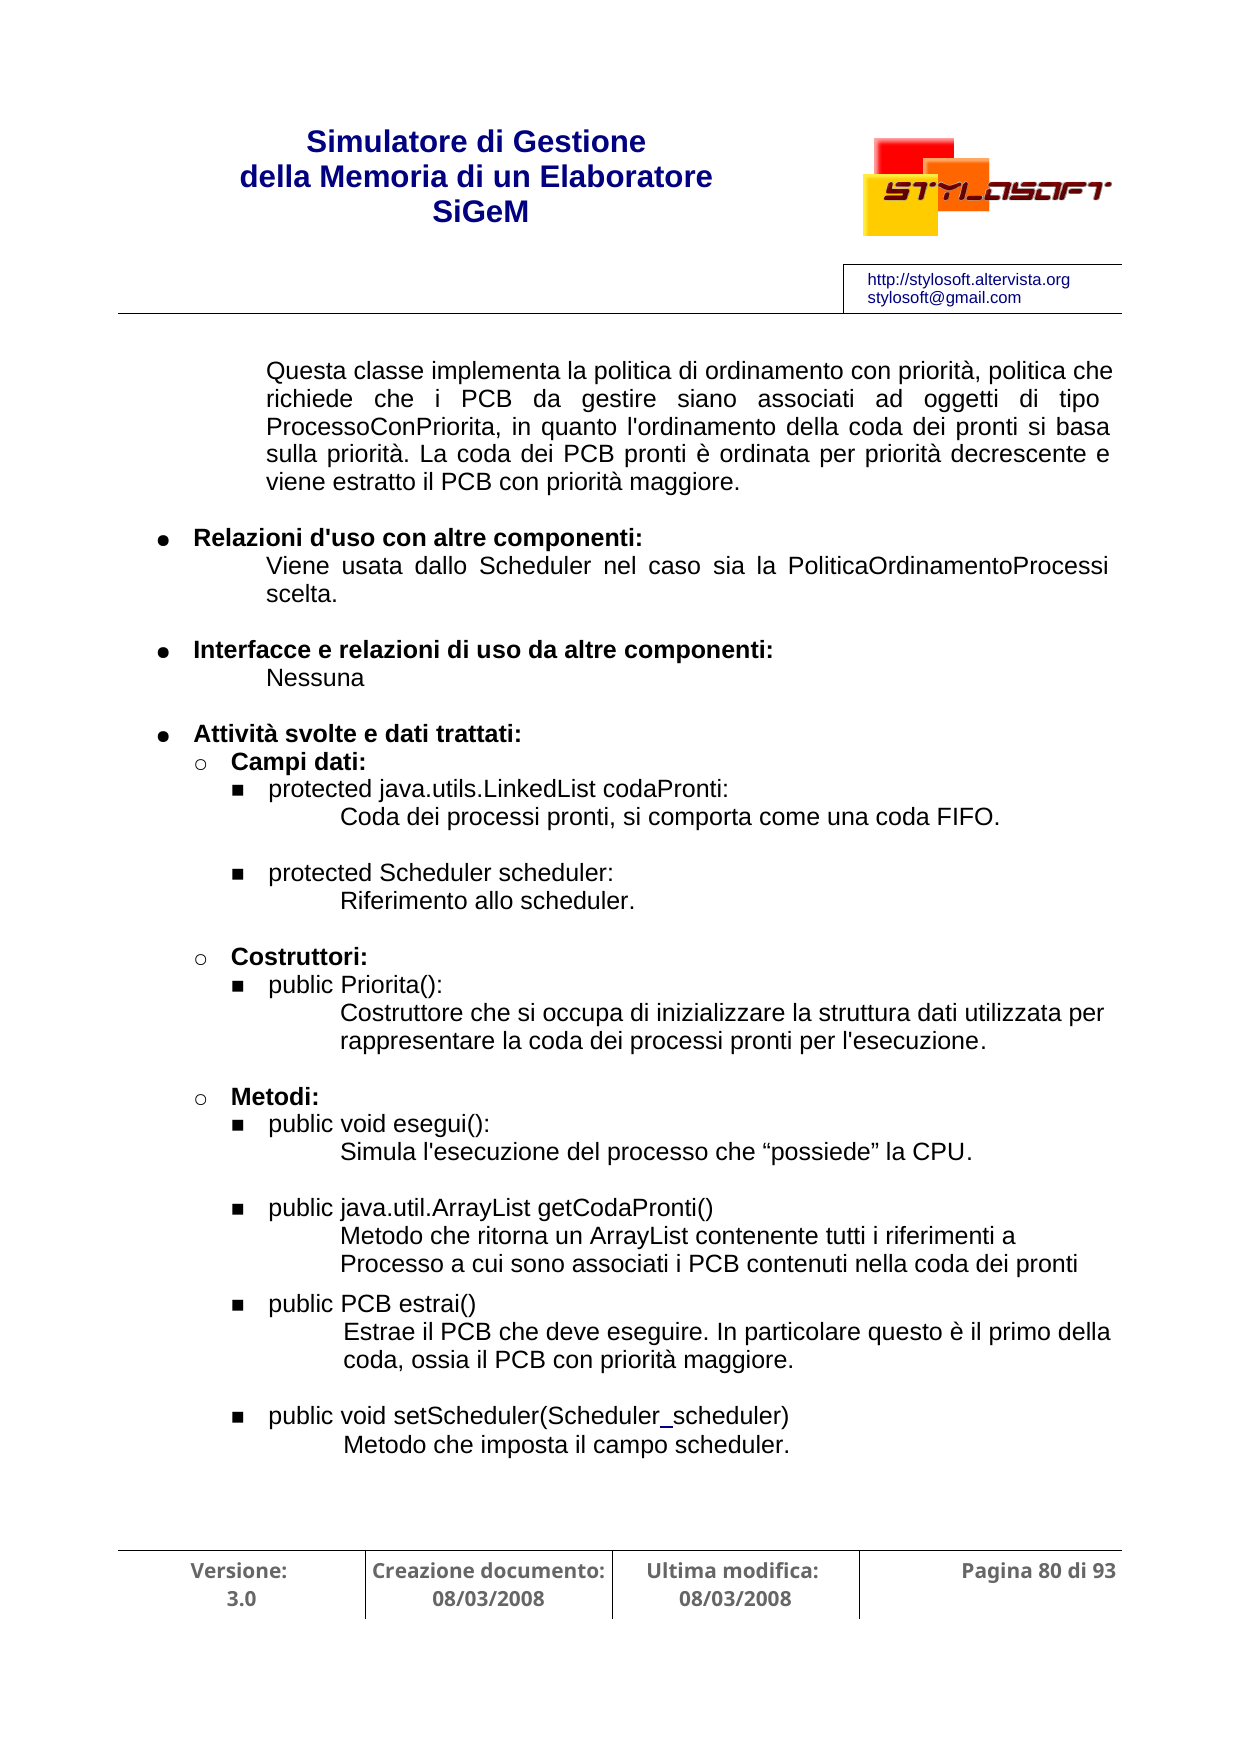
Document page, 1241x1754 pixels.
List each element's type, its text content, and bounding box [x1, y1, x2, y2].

text Metodo che ritorna un ArrayList contenente tutti i riferimenti a Processo a cui sono associati i PCB contenuti nella coda dei pronti [118, 1222, 1122, 1278]
list Nessuna [156, 664, 1122, 692]
list public void esegui(): [231, 1110, 1122, 1138]
list Questa classe implementa la politica di ordinamento con priorità, politica che richiede che i PCB da gestire siano associati ad oggetti di tipo ProcessoConPriorita, in quanto l'ordinamento della coda dei pronti si basa sulla priorità. La coda dei PCB pronti è ordinata per priorità decrescente e viene estratto il PCB con priorità maggiore. [156, 357, 1122, 496]
list Attività svolte e dati trattati: [156, 719, 1122, 747]
list protected Scheduler scheduler: [231, 859, 1122, 887]
text Simula l'esecuzione del processo che “possiede” la CPU. [118, 1138, 1122, 1166]
list Estrae il PCB che deve eseguire. In particolare questo è il primo della coda, ossia il PCB con priorità maggiore. [306, 1318, 1122, 1374]
list Metodo che imposta il campo scheduler. [306, 1431, 1122, 1459]
picture [848, 123, 1117, 247]
text Coda dei processi pronti, si comporta come una coda FIFO. [118, 803, 1122, 831]
list protected java.utils.LinkedList codaPronti: [231, 775, 1122, 803]
list Relazioni d'uso con altre componenti: [156, 524, 1122, 552]
text Costruttore che si occupa di inizializzare la struttura dati utilizzata per rappresentare la coda dei processi pronti per l'esecuzione. [118, 999, 1122, 1054]
list public void setScheduler(Scheduler scheduler) [231, 1402, 1122, 1431]
text Riferimento allo scheduler. [118, 887, 1122, 915]
list Interfacce e relazioni di uso da altre componenti: [156, 636, 1122, 664]
list public java.util.ArrayList getCodaPronti() [231, 1194, 1122, 1222]
list public PCB estrai() [231, 1290, 1122, 1318]
list public Priorita(): [231, 971, 1122, 999]
list Viene usata dallo Scheduler nel caso sia la PoliticaOrdinamentoProcessi scelta. [156, 552, 1122, 608]
list Costruttori: [193, 943, 1122, 971]
list Metodi: [193, 1082, 1122, 1110]
list Campi dati: [193, 747, 1122, 775]
